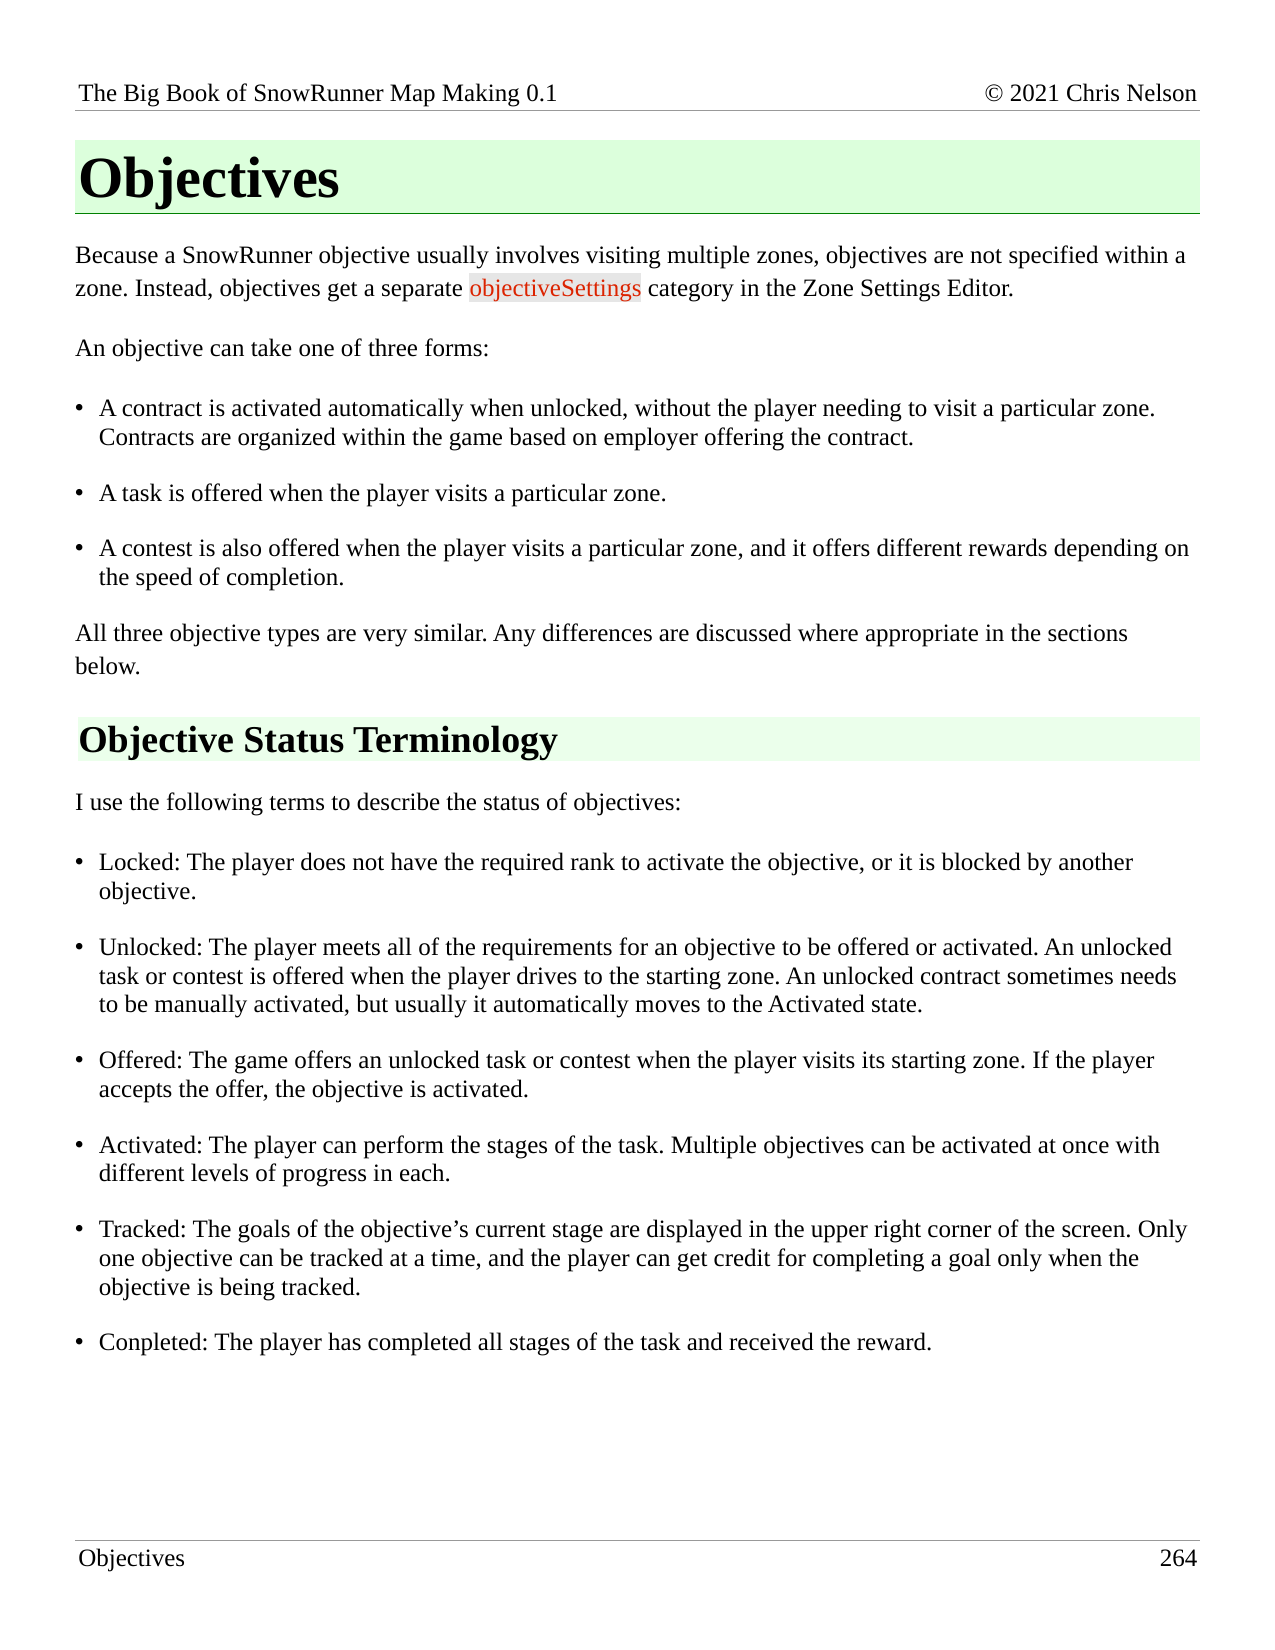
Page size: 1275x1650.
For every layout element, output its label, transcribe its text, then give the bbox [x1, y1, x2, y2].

list Locked: The player does not have the required rank to activate the objective, or it is blocked by another objective. [75, 847, 1200, 905]
list A task is offered when the player visits a particular zone. [75, 478, 1200, 506]
list Conpleted: The player has completed all stages of the task and received the reward. [75, 1327, 1200, 1356]
list Unlocked: The player meets all of the requirements for an objective to be offered or activated. An unlocked task or contest is offered when the player drives to the starting zone. An unlocked contract sometimes needs to be manually activated, but usually it automatically moves to the Activated state. [75, 932, 1200, 1018]
subtitle Objectives [75, 140, 1200, 213]
list A contest is also offered when the player visits a particular zone, and it offers different rewards depending on the speed of completion. [75, 533, 1200, 591]
text An objective can take one of three forms: [75, 333, 1200, 362]
list Offered: The game offers an unlocked task or contest when the player visits its starting zone. If the player accepts the offer, the objective is activated. [75, 1045, 1200, 1103]
list Tracked: The goals of the objective’s current stage are displayed in the upper right corner of the screen. Only one objective can be tracked at a time, and the player can get credit for completing a goal only when the objective is being tracked. [75, 1214, 1200, 1300]
subtitle Objective Status Terminology [78, 717, 1200, 761]
list Activated: The player can perform the stages of the task. Multiple objectives can be activated at once with different levels of progress in each. [75, 1130, 1200, 1187]
text I use the following terms to describe the status of objectives: [75, 787, 1200, 816]
list A contract is activated automatically when unlocked, without the player needing to visit a particular zone. Contracts are organized within the game based on employer offering the contract. [75, 393, 1200, 451]
text All three objective types are very similar. Any differences are discussed where appropriate in the sections below. [75, 618, 1200, 679]
text Because a SnowRunner objective usually involves visiting multiple zones, objectives are not specified within a zone. Instead, objectives get a separate objectiveSettings category in the Zone Settings Editor. [75, 240, 1200, 302]
